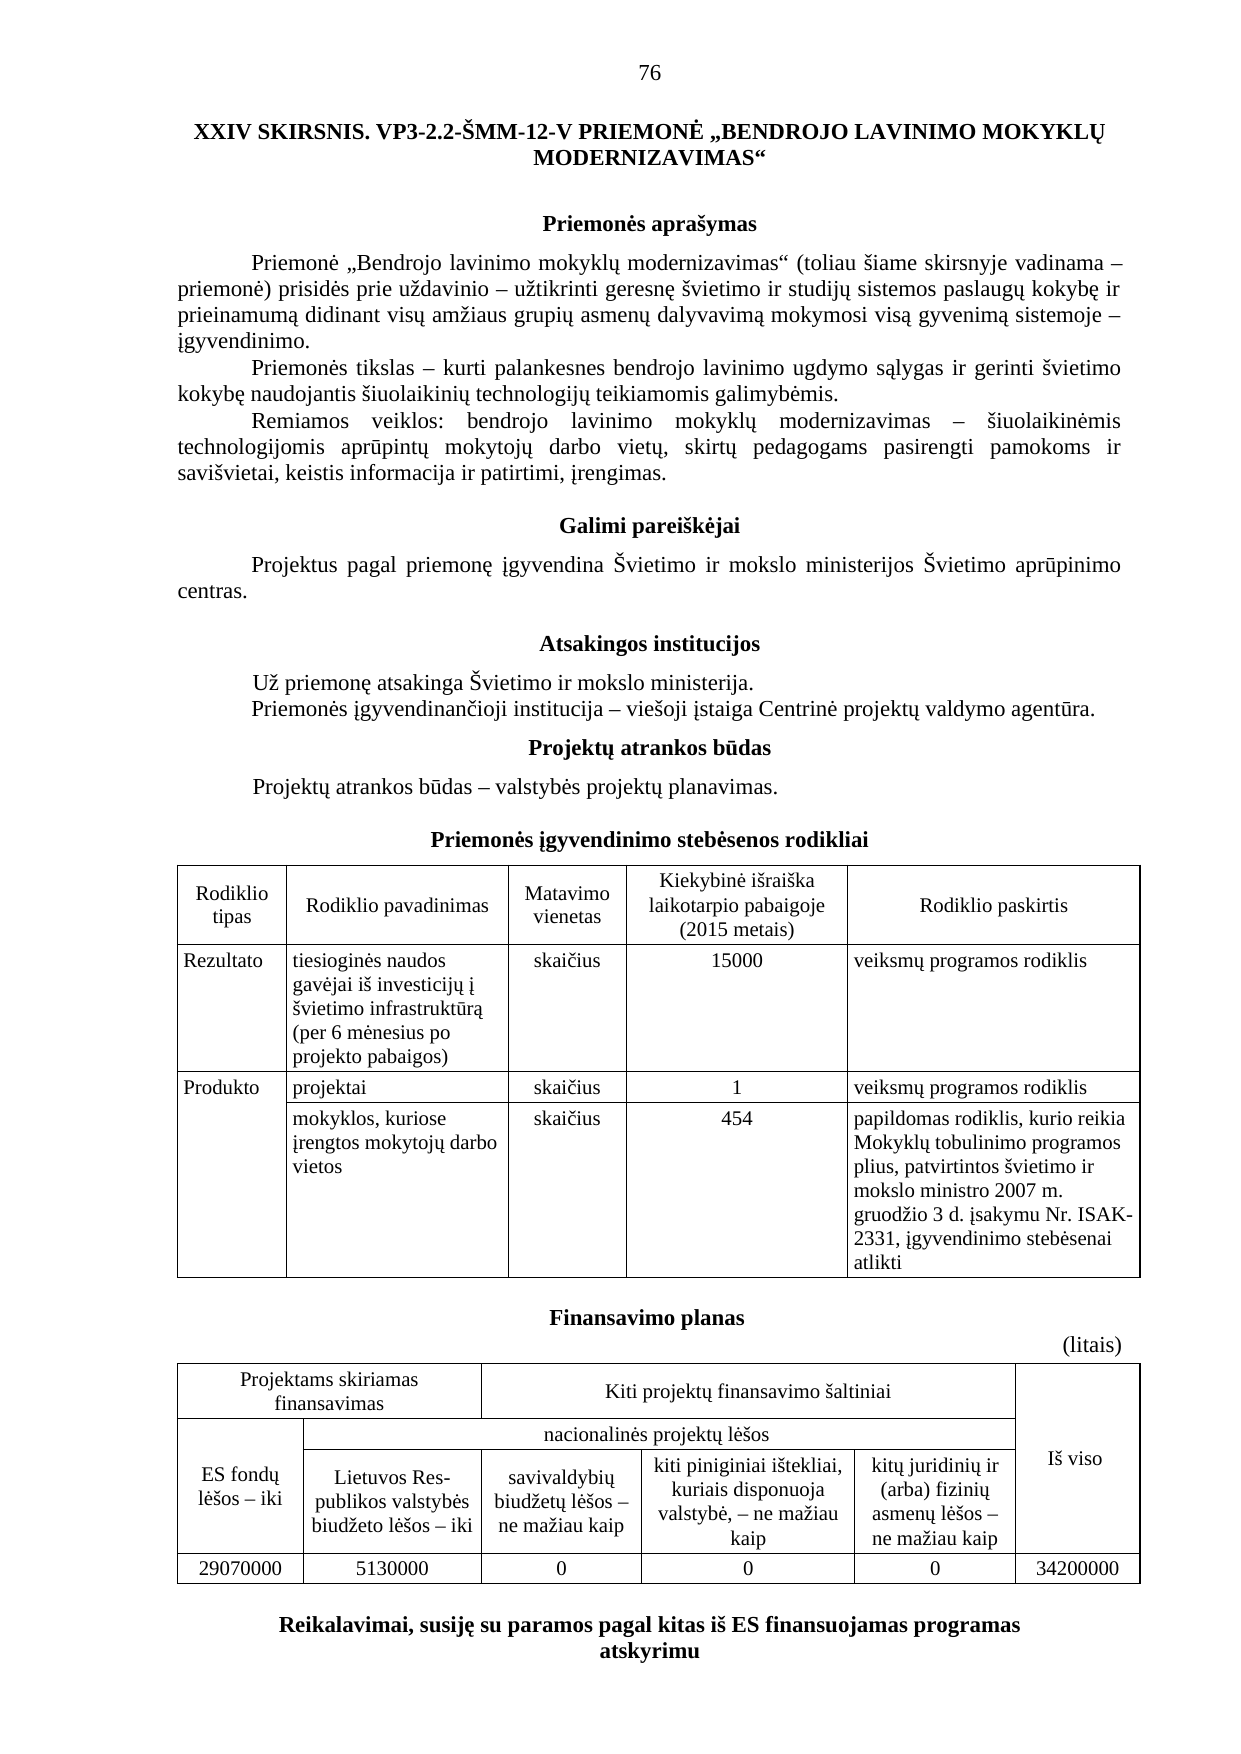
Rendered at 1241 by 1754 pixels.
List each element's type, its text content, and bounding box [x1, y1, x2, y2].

table_cell Lietuvos Res­publikos valsty­bės biudžeto lėšos – iki [304, 1450, 481, 1552]
text Priemonės tikslas – kurti palankesnes bendrojo lavinimo ugdymo sąlygas ir gerinti švietimo kokybę naudojantis šiuolaikinių technologijų teikiamomis galimybėmis. [177, 354, 1122, 407]
text Remiamos veiklos: bendrojo lavinimo mokyklų modernizavimas – šiuolaikinėmis technologijomis aprūpintų mokytojų darbo vietų, skirtų pedagogams pasirengti pamokoms ir savišvietai, keistis informacija ir patirtimi, įrengimas. [177, 407, 1122, 486]
table_cell 29070000 [178, 1554, 303, 1583]
table_cell 0 [642, 1554, 854, 1583]
table_header Projektams skiriamas finansavimas [178, 1364, 481, 1418]
text Priemonės aprašymas [177, 210, 1122, 236]
table_cell 454 [627, 1103, 847, 1277]
table_header Iš viso [1016, 1364, 1139, 1552]
table_header Kiekybinė išraiška laikotarpio pabaigoje (2015 metais) [627, 866, 847, 943]
table_cell skaičius [509, 1072, 626, 1102]
text Priemonės įgyvendinančioji institucija – viešoji įstaiga Centrinė projektų valdymo agentūra. [177, 695, 1122, 722]
table_cell Produkto [178, 1072, 286, 1277]
text Finansavimo planas [177, 1304, 1122, 1331]
table_cell ES fondų lėšos – iki [178, 1419, 303, 1552]
text Reikalavimai, susiję su paramos pagal kitas iš ES finansuojamas programas atskyrimu [177, 1611, 1122, 1663]
table_cell 34200000 [1016, 1554, 1139, 1583]
table_cell veiksmų programos rodiklis [848, 1072, 1139, 1102]
table_header Kiti projektų finansavimo šaltiniai [482, 1364, 1015, 1418]
text Priemonė „Bendrojo lavinimo mokyklų modernizavimas“ (toliau šiame skirsnyje vadinama – priemonė) prisidės prie uždavinio – užtikrinti geresnę švietimo ir studijų sistemos paslaugų kokybę ir prieinamumą didinant visų amžiaus grupių asmenų dalyvavimą mokymosi visą gyvenimą sistemoje – įgyvendinimo. [177, 248, 1122, 354]
text Už priemonę atsakinga Švietimo ir mokslo ministerija. [177, 669, 1122, 695]
table_header Rodiklio paskirtis [848, 866, 1139, 943]
table_header Matavimo vienetas [509, 866, 626, 943]
table_cell projektai [287, 1072, 508, 1102]
table_cell savivaldybių biudžetų lėšos – ne mažiau kaip [482, 1450, 641, 1552]
table_cell papildomas rodiklis, kurio reikia Mokyklų tobulinimo programos plius, patvirtintos švietimo ir mokslo ministro 2007 m. gruodžio 3 d. įsakymu Nr. ISAK-2331, įgyvendinimo stebėsenai atlikti [848, 1103, 1139, 1277]
table_header Rodiklio tipas [178, 866, 286, 943]
table_header Rodiklio pavadinimas [287, 866, 508, 943]
table_cell kiti piniginiai ištekliai, kuriais disponuoja valstybė, – ne mažiau kaip [642, 1450, 854, 1552]
text Projektų atrankos būdas [177, 734, 1122, 760]
text XXIV SKirsnis. VP3-2.2-ŠMM-12-V PRIEMONĖ „BENDROJO LAVINIMO MOKYKLŲ MODERNIZAVIMAS“ [177, 118, 1122, 171]
table_cell nacionalinės projektų lėšos [304, 1419, 1015, 1449]
table_cell 1 [627, 1072, 847, 1102]
text Projektus pagal priemonę įgyvendina Švietimo ir mokslo ministerijos Švietimo aprūpinimo centras. [177, 551, 1122, 604]
text Projektų atrankos būdas – valstybės projektų planavimas. [215, 773, 1122, 799]
text Atsakingos institucijos [177, 630, 1122, 656]
table_cell 0 [482, 1554, 641, 1583]
text (litais) [177, 1331, 1122, 1357]
table_cell Rezultato [178, 945, 286, 1071]
table_cell 5130000 [304, 1554, 481, 1583]
table_cell veiksmų programos rodiklis [848, 945, 1139, 1071]
table_cell skaičius [509, 1103, 626, 1277]
text Priemonės įgyvendinimo stebėsenos rodikliai [177, 826, 1122, 852]
table_cell kitų juridinių ir (arba) fizinių asmenų lėšos – ne mažiau kaip [855, 1450, 1015, 1552]
table_cell tiesioginės naudos gavėjai iš investicijų į švietimo infrastruktūrą (per 6 mėnesius po projekto pabaigos) [287, 945, 508, 1071]
text Galimi pareiškėjai [177, 512, 1122, 538]
table_cell mokyklos, kuriose įrengtos mokytojų darbo vietos [287, 1103, 508, 1277]
table_cell 0 [855, 1554, 1015, 1583]
table_cell skaičius [509, 945, 626, 1071]
table_cell 15000 [627, 945, 847, 1071]
